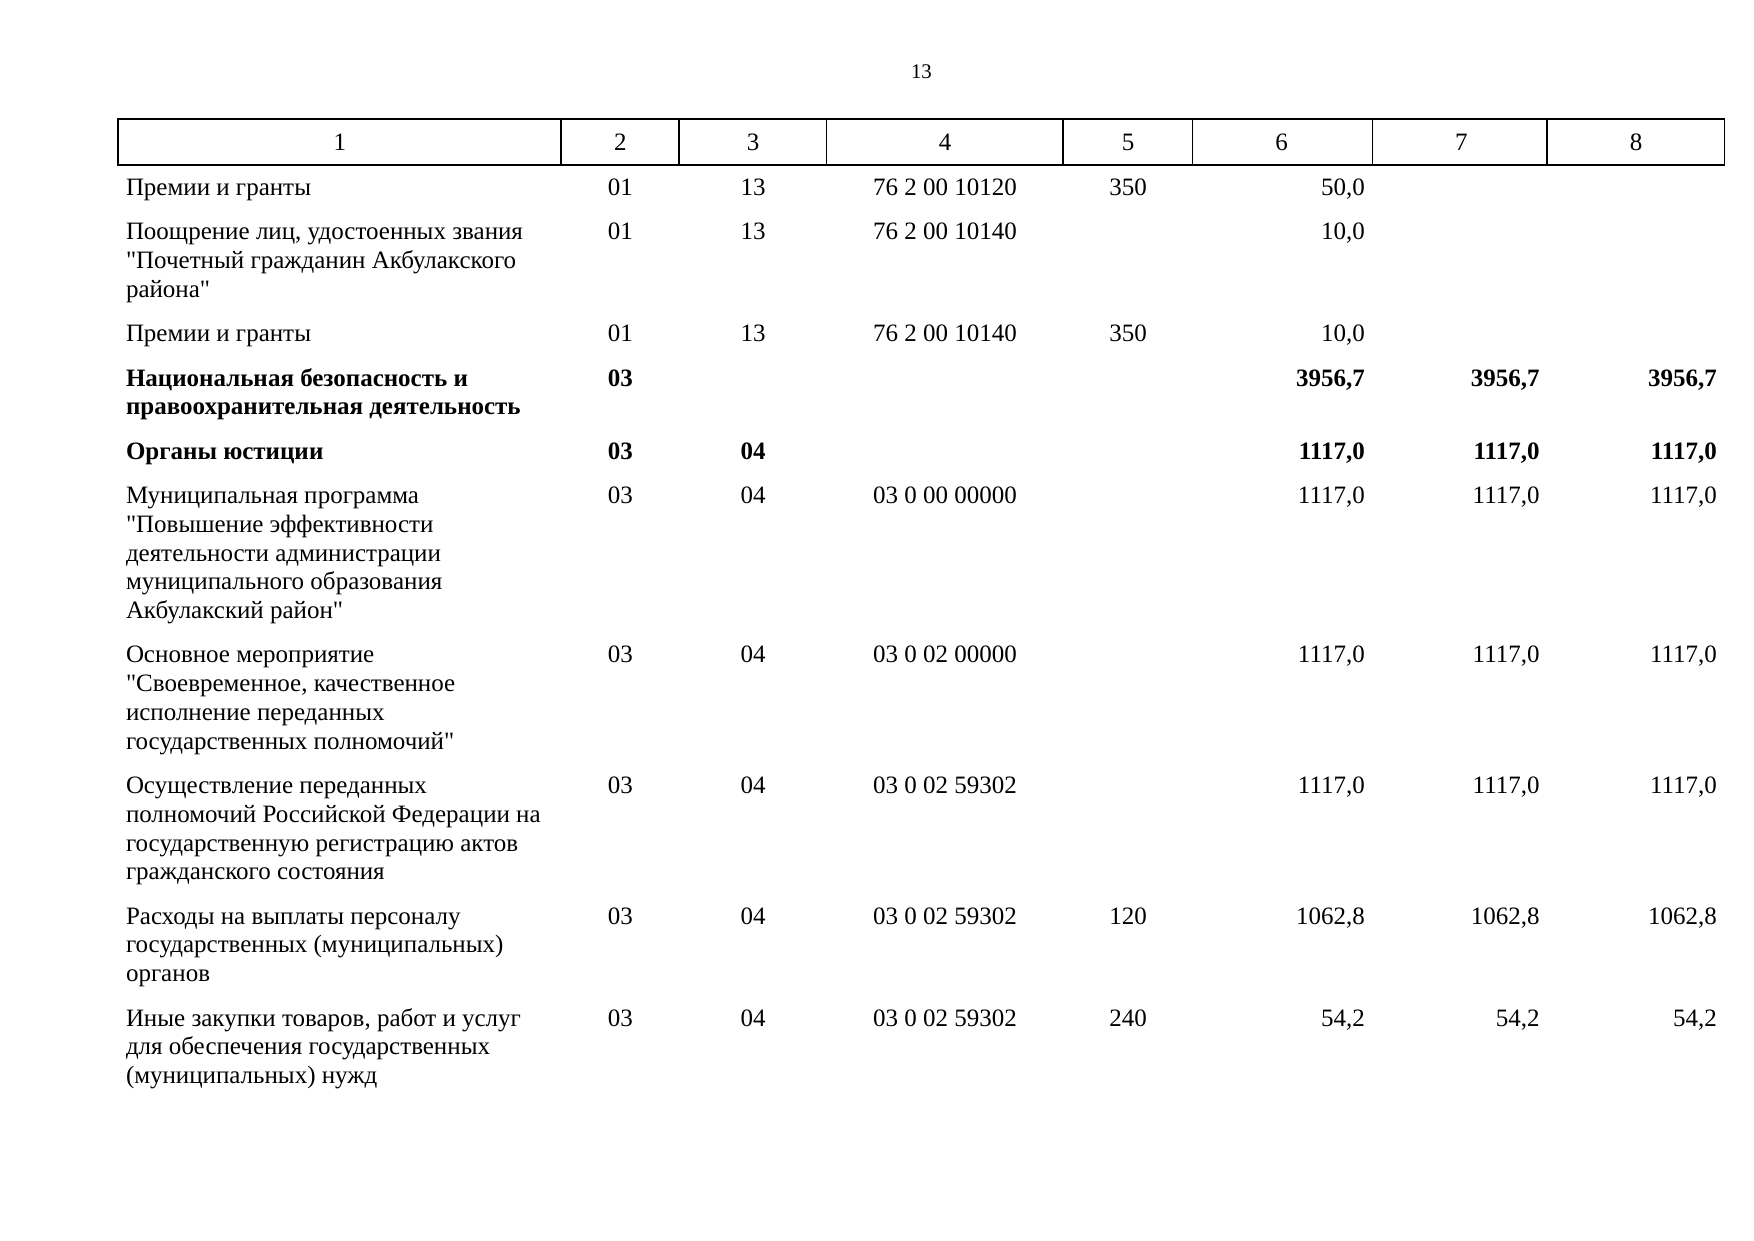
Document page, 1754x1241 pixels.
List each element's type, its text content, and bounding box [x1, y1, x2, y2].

table_cell 01 [561, 310, 679, 355]
table_cell Осуществление переданных полномочий Российской Федерации на государственную регистрацию актов гражданского состояния [118, 762, 561, 893]
table_header 8 [1555, 128, 1716, 156]
table_cell [1063, 355, 1193, 428]
table_cell 03 [561, 428, 679, 472]
table_cell 1117,0 [1372, 472, 1547, 632]
table_cell [1063, 428, 1193, 472]
table_header [1193, 120, 1372, 164]
table_cell 1117,0 [1547, 762, 1724, 893]
table_cell [1547, 209, 1724, 310]
table_header [562, 120, 678, 164]
table_header [1373, 120, 1546, 164]
table_cell 50,0 [1193, 166, 1372, 208]
table_header [680, 120, 826, 164]
table_header [119, 120, 560, 164]
table_cell 1062,8 [1193, 893, 1372, 995]
table_cell 03 0 00 00000 [827, 472, 1063, 632]
table_cell 13 [679, 166, 827, 208]
table_cell 03 [561, 632, 679, 762]
table_cell 3956,7 [1372, 355, 1547, 428]
table_cell 03 0 02 59302 [827, 893, 1063, 995]
table_cell 1062,8 [1547, 893, 1724, 995]
table_cell 01 [561, 209, 679, 310]
table_header 6 [1201, 128, 1362, 156]
table_cell 03 0 02 59302 [827, 995, 1063, 1097]
table_cell [1547, 310, 1724, 355]
table_cell [1372, 166, 1547, 208]
table_header [1064, 120, 1192, 164]
table_cell [827, 428, 1063, 472]
table_cell [1547, 166, 1724, 208]
table_cell Основное мероприятие "Своевременное, качественное исполнение переданных государственных полномочий" [118, 632, 561, 762]
table_cell 54,2 [1372, 995, 1547, 1097]
table_cell 1062,8 [1372, 893, 1547, 995]
table_cell Муниципальная программа "Повышение эффективности деятельности администрации муниципального образования Акбулакский район" [118, 472, 561, 632]
table_cell [1372, 310, 1547, 355]
table_cell 03 [561, 762, 679, 893]
table_cell Поощрение лиц, удостоенных звания "Почетный гражданин Акбулакского района" [118, 209, 561, 310]
table_cell 1117,0 [1193, 762, 1372, 893]
table_cell 1117,0 [1193, 428, 1372, 472]
table_cell 1117,0 [1547, 472, 1724, 632]
table_header 1 [126, 128, 553, 156]
table_cell [679, 355, 827, 428]
table_cell 120 [1063, 893, 1193, 995]
table_cell 04 [679, 428, 827, 472]
table_header 7 [1380, 128, 1542, 156]
table_cell 03 0 02 00000 [827, 632, 1063, 762]
table_cell 1117,0 [1372, 428, 1547, 472]
table_cell 04 [679, 472, 827, 632]
table_header [827, 120, 1062, 164]
table_cell [1063, 632, 1193, 762]
table_cell 03 0 02 59302 [827, 762, 1063, 893]
table_cell 1117,0 [1547, 428, 1724, 472]
table_cell Национальная безопасность и правоохранительная деятельность [118, 355, 561, 428]
table_cell 03 [561, 472, 679, 632]
table_cell 1117,0 [1193, 472, 1372, 632]
table_cell 76 2 00 10120 [827, 166, 1063, 208]
table_cell 350 [1063, 166, 1193, 208]
table_header 2 [569, 128, 671, 156]
table_header [1548, 120, 1724, 164]
table_cell Премии и гранты [118, 310, 561, 355]
table_cell 76 2 00 10140 [827, 209, 1063, 310]
table_cell 3956,7 [1193, 355, 1372, 428]
table_cell 04 [679, 995, 827, 1097]
table_cell 240 [1063, 995, 1193, 1097]
table_header 5 [1071, 128, 1185, 156]
table_cell 04 [679, 762, 827, 893]
table_cell 03 [561, 995, 679, 1097]
table_cell 54,2 [1547, 995, 1724, 1097]
table_cell 13 [679, 209, 827, 310]
table_cell Органы юстиции [118, 428, 561, 472]
table_cell 10,0 [1193, 209, 1372, 310]
table_cell 03 [561, 893, 679, 995]
table_cell Расходы на выплаты персоналу государственных (муниципальных) органов [118, 893, 561, 995]
table_cell 01 [561, 166, 679, 208]
table_cell 13 [679, 310, 827, 355]
table_cell 04 [679, 632, 827, 762]
table_cell 1117,0 [1372, 762, 1547, 893]
table_cell [827, 355, 1063, 428]
table_cell 1117,0 [1193, 632, 1372, 762]
table_header 4 [835, 128, 1055, 156]
table_cell 04 [679, 893, 827, 995]
table_cell 03 [561, 355, 679, 428]
table_cell [1063, 472, 1193, 632]
table_cell [1063, 762, 1193, 893]
table_cell 3956,7 [1547, 355, 1724, 428]
table_cell Иные закупки товаров, работ и услуг для обеспечения государственных (муниципальных) нужд [118, 995, 561, 1097]
table_cell 76 2 00 10140 [827, 310, 1063, 355]
table_cell 54,2 [1193, 995, 1372, 1097]
table_cell 350 [1063, 310, 1193, 355]
table_cell 1117,0 [1372, 632, 1547, 762]
table_cell 1117,0 [1547, 632, 1724, 762]
table_header 3 [687, 128, 819, 156]
table_cell Премии и гранты [118, 166, 561, 208]
table_cell [1372, 209, 1547, 310]
table_cell 10,0 [1193, 310, 1372, 355]
table_cell [1063, 209, 1193, 310]
